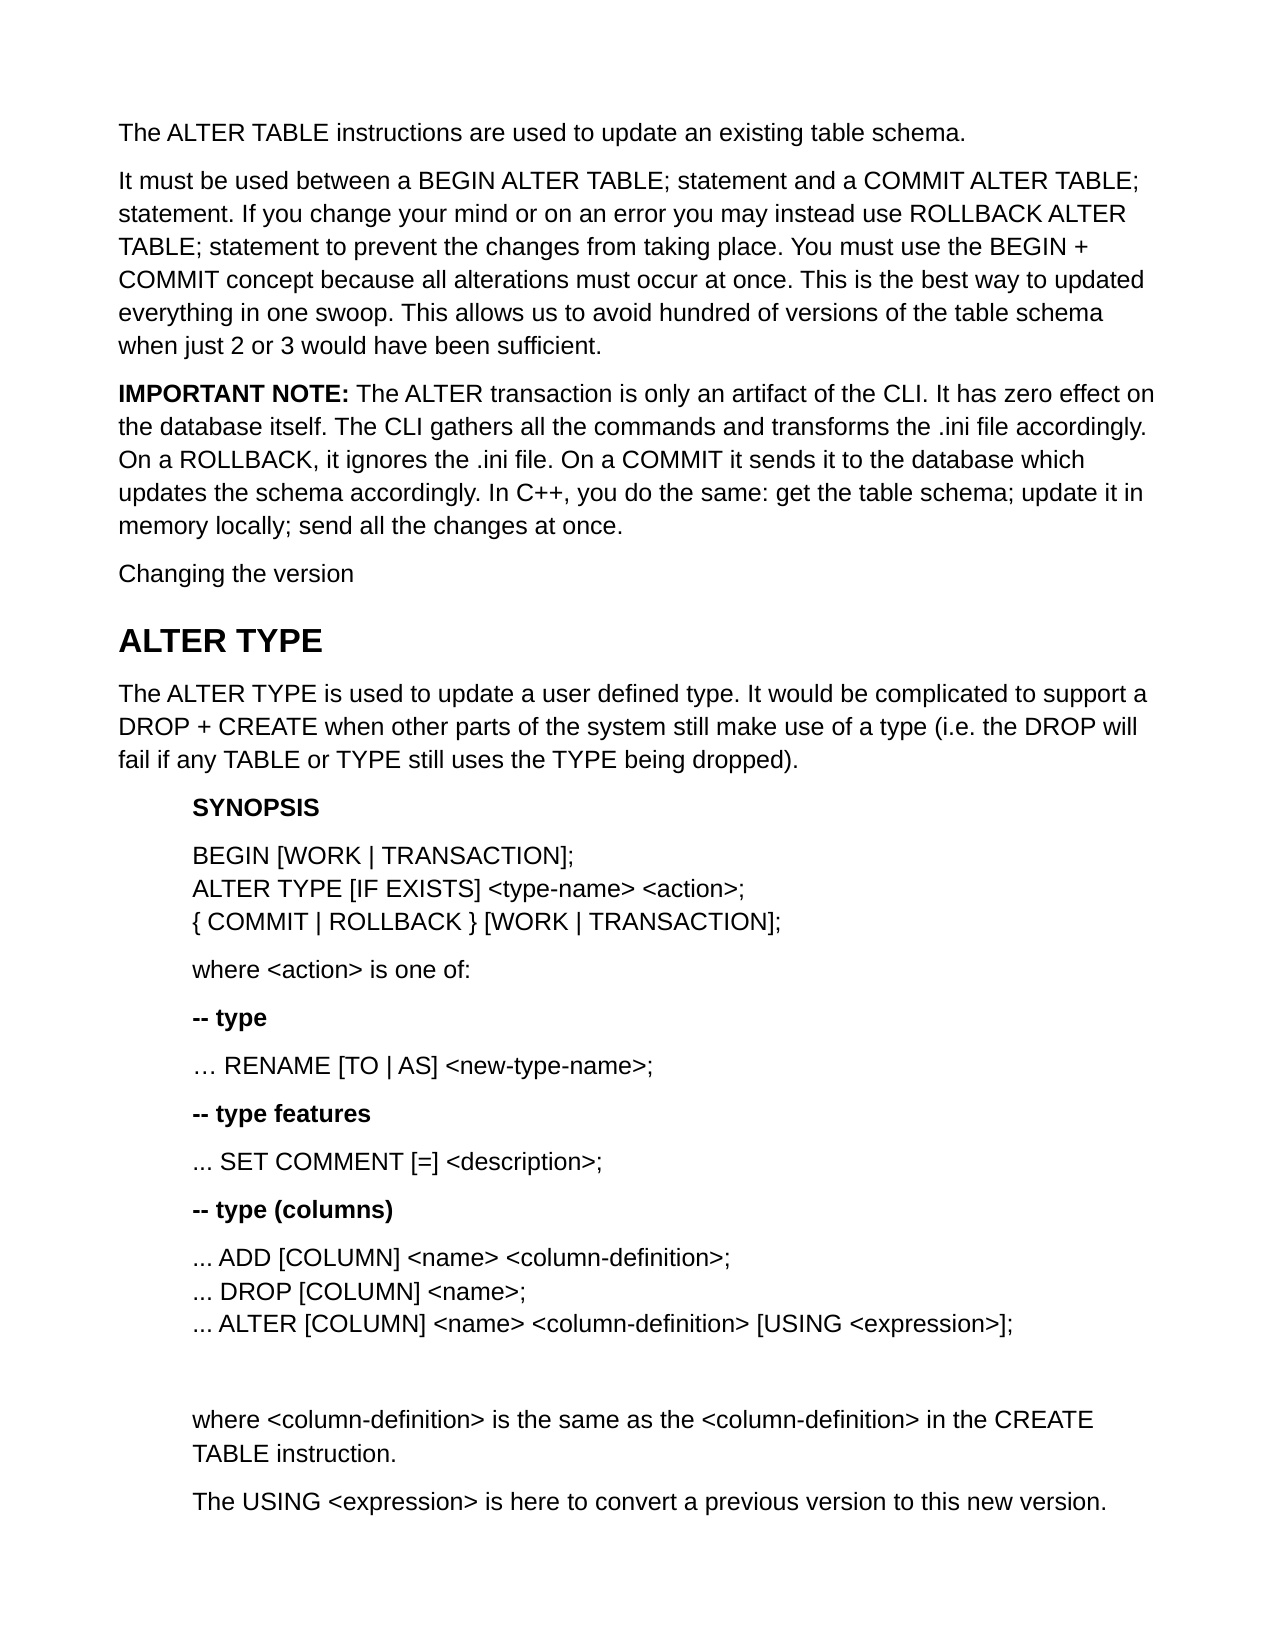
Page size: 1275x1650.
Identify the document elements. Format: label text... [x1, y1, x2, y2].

text -- type features [192, 1099, 1157, 1128]
text SYNOPSIS [192, 793, 1157, 822]
text IMPORTANT NOTE: The ALTER transaction is only an artifact of the CLI. It has zero effect on the database itself. The CLI gathers all the commands and transforms the .ini file accordingly. On a ROLLBACK, it ignores the .ini file. On a COMMIT it sends it to the database which updates the schema accordingly. In C++, you do the same: get the table schema; update it in memory locally; send all the changes at once. [118, 379, 1157, 540]
text It must be used between a BEGIN ALTER TABLE; statement and a COMMIT ALTER TABLE; statement. If you change your mind or on an error you may instead use ROLLBACK ALTER TABLE; statement to prevent the changes from taking place. You must use the BEGIN + COMMIT concept because all alterations must occur at once. This is the best way to updated everything in one swoop. This allows us to avoid hundred of versions of the table schema when just 2 or 3 would have been sufficient. [118, 166, 1157, 360]
text The USING <expression> is here to convert a previous version to this new version. [192, 1487, 1157, 1515]
text BEGIN [WORK | TRANSACTION]; ALTER TYPE [IF EXISTS] <type-name> <action>; { COMMIT | ROLLBACK } [WORK | TRANSACTION]; [192, 841, 1157, 936]
text -- type (columns) [192, 1195, 1157, 1224]
text Changing the version [118, 559, 1157, 588]
text ... SET COMMENT [=] <description>; [192, 1147, 1157, 1176]
text ... ADD [COLUMN] <name> <column-definition>; ... DROP [COLUMN] <name>; ... ALTER [COLUMN] <name> <column-definition> [USING <expression>]; [192, 1243, 1157, 1338]
text where <action> is one of: [192, 955, 1157, 984]
text The ALTER TABLE instructions are used to update an existing table schema. [118, 118, 1157, 147]
subtitle ALTER TYPE [118, 621, 1157, 659]
text -- type [192, 1003, 1157, 1032]
text … RENAME [TO | AS] <new-type-name>; [192, 1051, 1157, 1080]
text where <column-definition> is the same as the <column-definition> in the CREATE TABLE instruction. [192, 1406, 1157, 1467]
text The ALTER TYPE is used to update a user defined type. It would be complicated to support a DROP + CREATE when other parts of the system still make use of a type (i.e. the DROP will fail if any TABLE or TYPE still uses the TYPE being dropped). [118, 679, 1157, 774]
